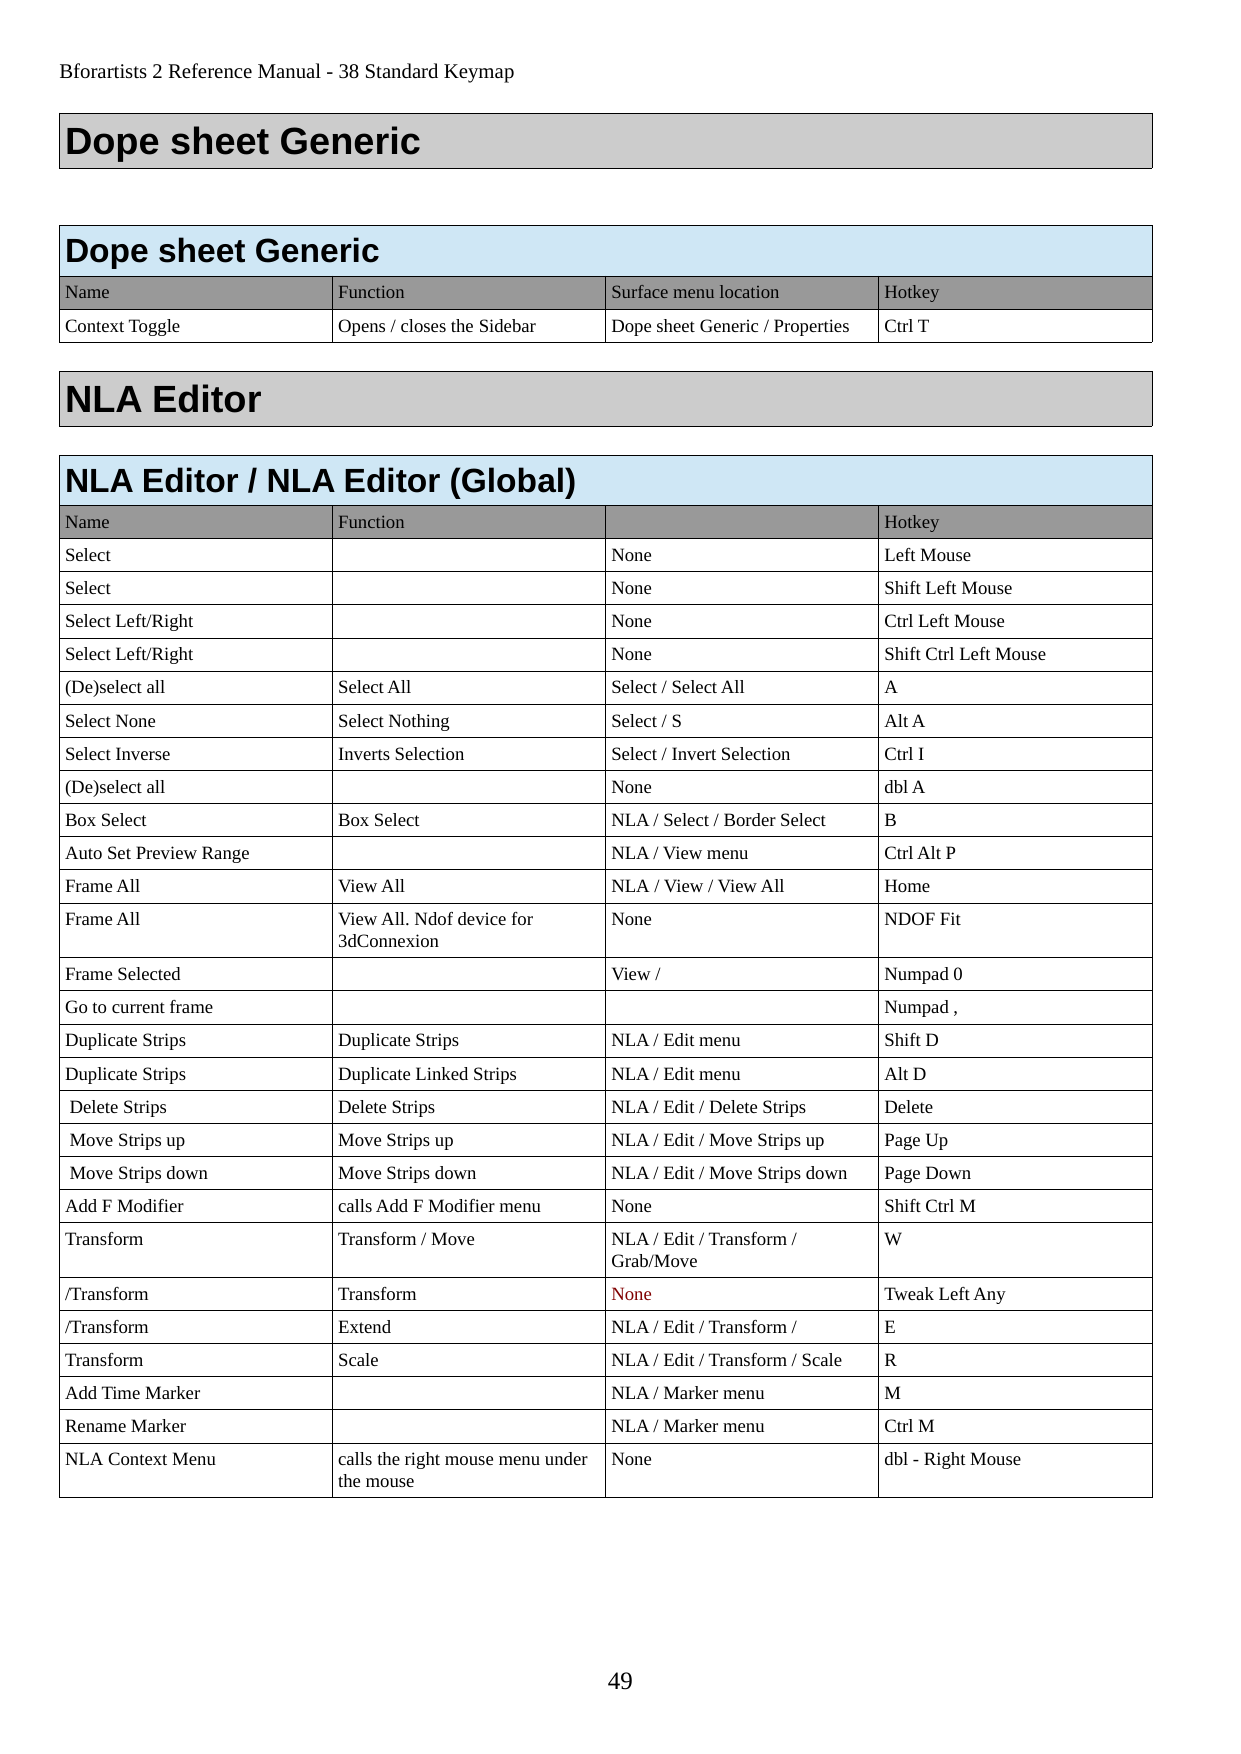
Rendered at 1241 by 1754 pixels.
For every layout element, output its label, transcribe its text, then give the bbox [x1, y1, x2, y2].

table_cell Shift D [879, 1025, 1152, 1057]
table_cell [333, 605, 605, 637]
table_cell NLA / Edit menu [606, 1025, 878, 1057]
table_cell NLA / Marker menu [606, 1377, 878, 1409]
table_cell Name [60, 277, 332, 309]
table_cell [333, 1410, 605, 1442]
table_cell View All. Ndof device for 3dConnexion [333, 904, 605, 957]
table_cell Select Nothing [333, 705, 605, 737]
table_cell Alt D [879, 1058, 1152, 1090]
table_cell Move Strips up [60, 1124, 332, 1156]
table_cell Numpad 0 [879, 958, 1152, 990]
table_cell Select None [60, 705, 332, 737]
table_cell Go to current frame [60, 991, 332, 1023]
table_cell Transform [333, 1278, 605, 1310]
table_cell Select Left/Right [60, 639, 332, 671]
table_header NLA Editor / NLA Editor (Global) [60, 456, 1152, 505]
table_cell Duplicate Strips [333, 1025, 605, 1057]
table_cell Hotkey [879, 506, 1152, 538]
table_cell None [606, 1190, 878, 1222]
table_cell Move Strips up [333, 1124, 605, 1156]
table_cell Box Select [60, 804, 332, 836]
table_cell NLA / Edit / Move Strips down [606, 1157, 878, 1189]
table_cell NLA / View menu [606, 837, 878, 869]
table_cell Ctrl Left Mouse [879, 605, 1152, 637]
table_cell View / [606, 958, 878, 990]
table_header NLA Editor [60, 372, 1152, 426]
table_cell Opens / closes the Sidebar [333, 310, 605, 342]
table_cell Transform [60, 1223, 332, 1277]
table_cell Numpad , [879, 991, 1152, 1023]
table_cell Duplicate Strips [60, 1025, 332, 1057]
table_cell Page Up [879, 1124, 1152, 1156]
table_cell Ctrl I [879, 738, 1152, 770]
table_cell [606, 991, 878, 1023]
table_cell E [879, 1311, 1152, 1343]
table_cell Select Inverse [60, 738, 332, 770]
table_cell /Transform [60, 1278, 332, 1310]
table_cell Context Toggle [60, 310, 332, 342]
table_cell Select Left/Right [60, 605, 332, 637]
table_cell Auto Set Preview Range [60, 837, 332, 869]
table_cell [333, 958, 605, 990]
table_cell Dope sheet Generic / Properties [606, 310, 878, 342]
table_cell Function [333, 506, 605, 538]
table_cell None [606, 1278, 878, 1310]
table_cell NLA / Edit / Delete Strips [606, 1091, 878, 1123]
table_cell [333, 639, 605, 671]
table_cell NLA / Edit / Transform / [606, 1311, 878, 1343]
table_cell Scale [333, 1344, 605, 1376]
table_cell Move Strips down [333, 1157, 605, 1189]
table_cell None [606, 639, 878, 671]
table_cell (De)select all [60, 672, 332, 704]
table_cell Rename Marker [60, 1410, 332, 1442]
table_cell Name [60, 506, 332, 538]
table_cell None [606, 572, 878, 604]
table_cell Left Mouse [879, 539, 1152, 571]
table_cell Add Time Marker [60, 1377, 332, 1409]
table_cell [333, 991, 605, 1023]
table_cell Select All [333, 672, 605, 704]
table_cell Frame Selected [60, 958, 332, 990]
table_cell None [606, 771, 878, 803]
table_header Dope sheet Generic [60, 226, 1152, 276]
table_cell [606, 506, 878, 538]
table_cell Alt A [879, 705, 1152, 737]
table_cell [333, 572, 605, 604]
table_cell [333, 771, 605, 803]
table_cell Move Strips down [60, 1157, 332, 1189]
table_cell Frame All [60, 870, 332, 902]
table_cell M [879, 1377, 1152, 1409]
table_cell Surface menu location [606, 277, 878, 309]
table_cell R [879, 1344, 1152, 1376]
table_cell Transform / Move [333, 1223, 605, 1277]
table_cell (De)select all [60, 771, 332, 803]
table_cell Select / Select All [606, 672, 878, 704]
table_cell None [606, 904, 878, 957]
table_cell Shift Left Mouse [879, 572, 1152, 604]
table_cell Inverts Selection [333, 738, 605, 770]
table_cell Hotkey [879, 277, 1152, 309]
table_cell None [606, 1444, 878, 1497]
table_cell Delete [879, 1091, 1152, 1123]
table_cell Frame All [60, 904, 332, 957]
table_cell NLA / Edit / Move Strips up [606, 1124, 878, 1156]
table_cell Select / S [606, 705, 878, 737]
table_cell Delete Strips [333, 1091, 605, 1123]
table_cell dbl - Right Mouse [879, 1444, 1152, 1497]
table_cell Duplicate Strips [60, 1058, 332, 1090]
table_cell Ctrl T [879, 310, 1152, 342]
table_cell calls Add F Modifier menu [333, 1190, 605, 1222]
table_cell Select [60, 572, 332, 604]
table_cell NLA / Marker menu [606, 1410, 878, 1442]
table_cell Shift Ctrl Left Mouse [879, 639, 1152, 671]
table_cell [333, 837, 605, 869]
table_cell NLA / Select / Border Select [606, 804, 878, 836]
table_cell dbl A [879, 771, 1152, 803]
table_cell NLA / View / View All [606, 870, 878, 902]
table_cell None [606, 539, 878, 571]
table_cell Extend [333, 1311, 605, 1343]
table_cell Add F Modifier [60, 1190, 332, 1222]
table_cell W [879, 1223, 1152, 1277]
table_cell Box Select [333, 804, 605, 836]
table_cell NLA / Edit / Transform / Scale [606, 1344, 878, 1376]
table_cell Delete Strips [60, 1091, 332, 1123]
table_cell Select / Invert Selection [606, 738, 878, 770]
table_cell Function [333, 277, 605, 309]
table_cell Ctrl M [879, 1410, 1152, 1442]
table_cell calls the right mouse menu under the mouse [333, 1444, 605, 1497]
table_cell NLA / Edit / Transform / Grab/Move [606, 1223, 878, 1277]
table_cell Tweak Left Any [879, 1278, 1152, 1310]
table_cell Select [60, 539, 332, 571]
table_cell Ctrl Alt P [879, 837, 1152, 869]
table_cell View All [333, 870, 605, 902]
table_cell Shift Ctrl M [879, 1190, 1152, 1222]
table_cell [333, 539, 605, 571]
table_cell Page Down [879, 1157, 1152, 1189]
table_cell NDOF Fit [879, 904, 1152, 957]
table_cell B [879, 804, 1152, 836]
table_cell A [879, 672, 1152, 704]
table_cell NLA / Edit menu [606, 1058, 878, 1090]
table_cell /Transform [60, 1311, 332, 1343]
table_cell NLA Context Menu [60, 1444, 332, 1497]
table_header Dope sheet Generic [60, 114, 1152, 168]
table_cell Home [879, 870, 1152, 902]
table_cell [333, 1377, 605, 1409]
table_cell Transform [60, 1344, 332, 1376]
table_cell Duplicate Linked Strips [333, 1058, 605, 1090]
table_cell None [606, 605, 878, 637]
